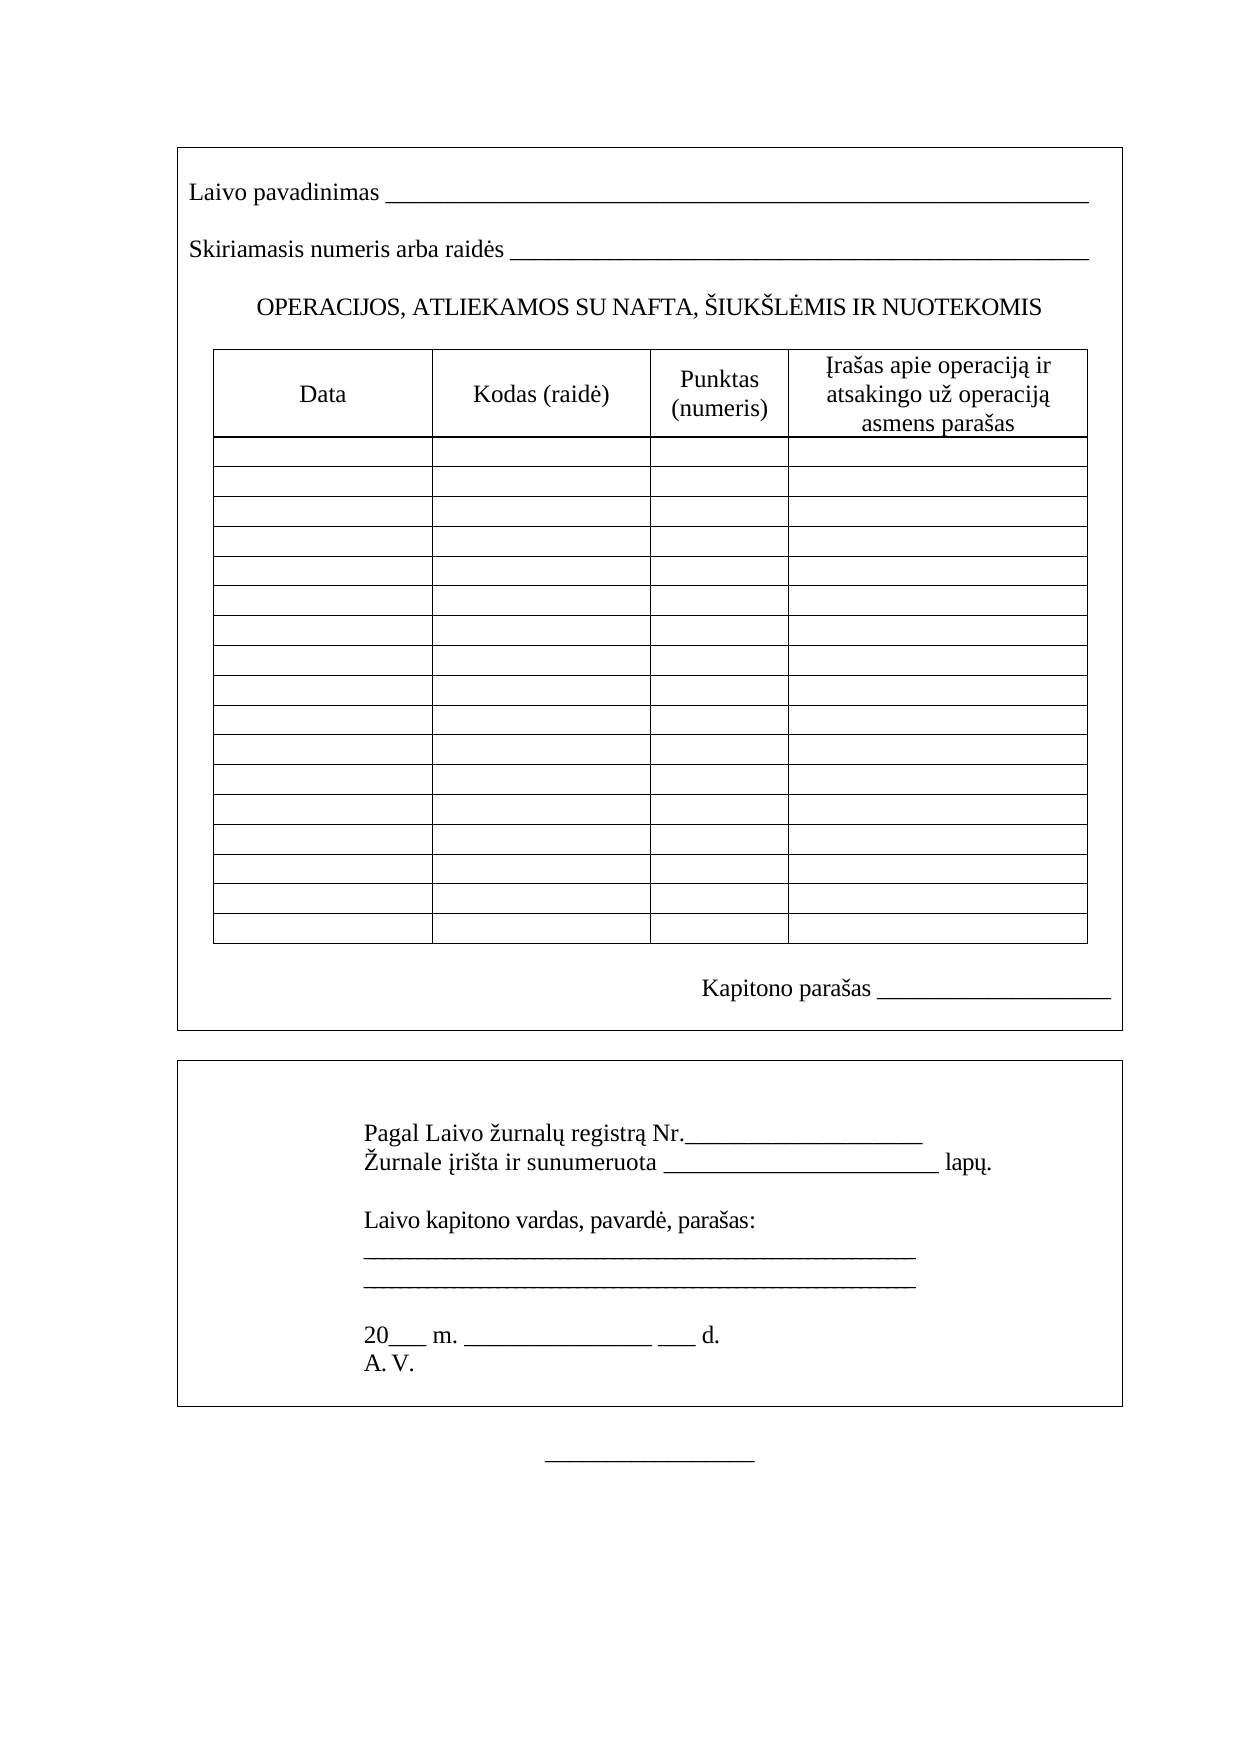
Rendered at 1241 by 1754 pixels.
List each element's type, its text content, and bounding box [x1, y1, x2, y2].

table_cell [214, 646, 432, 675]
table_cell [651, 438, 788, 466]
table_cell [1088, 705, 1122, 734]
table_cell [178, 824, 213, 853]
table_cell [433, 646, 650, 675]
table_cell [214, 795, 432, 824]
table_cell [1088, 854, 1122, 883]
table_cell [433, 557, 650, 585]
table_cell [178, 466, 213, 496]
table_cell [178, 526, 213, 556]
table_cell [433, 706, 650, 734]
table_cell [178, 645, 213, 675]
table_cell [433, 527, 650, 556]
table_cell [651, 497, 788, 526]
table_cell [433, 438, 650, 466]
table_cell [789, 795, 1087, 824]
table_cell [433, 825, 650, 853]
table_cell [651, 616, 788, 645]
table_cell [789, 914, 1087, 943]
table_cell [214, 914, 432, 943]
table_cell [789, 586, 1087, 615]
table_cell [1088, 436, 1122, 466]
table_cell [214, 765, 432, 794]
table_cell [214, 735, 432, 764]
table_cell [214, 825, 432, 853]
table_cell [789, 676, 1087, 704]
table_cell [178, 436, 213, 466]
table_cell [433, 735, 650, 764]
table_cell [1088, 615, 1122, 645]
table_cell [1088, 824, 1122, 853]
table_cell [214, 467, 432, 496]
table_cell [178, 764, 213, 794]
table_cell [1088, 556, 1122, 585]
table_cell [1088, 349, 1122, 436]
table_cell [789, 467, 1087, 496]
table_cell [178, 556, 213, 585]
table_cell [789, 825, 1087, 853]
table_header Laivo pavadinimas Skiriamasis numeris arba raidės OPERACIJOS, ATLIEKAMOS SU NAFTA, ŠIUKŠLĖMIS IR NUOTEKOMIS [178, 148, 1122, 349]
table_cell [789, 884, 1087, 913]
table_cell [433, 765, 650, 794]
table_cell [789, 438, 1087, 466]
table_cell [651, 735, 788, 764]
table_cell [178, 675, 213, 704]
table_cell [214, 557, 432, 585]
table_cell [651, 586, 788, 615]
table_cell [651, 557, 788, 585]
table_cell [433, 616, 650, 645]
table_cell [178, 913, 213, 943]
table_cell [433, 467, 650, 496]
table_cell [178, 705, 213, 734]
text _________________ [177, 1436, 1122, 1464]
table_cell [433, 914, 650, 943]
table_cell [651, 795, 788, 824]
table_cell [178, 615, 213, 645]
table_cell [433, 795, 650, 824]
table_cell [789, 527, 1087, 556]
table_cell [214, 616, 432, 645]
table_cell [214, 676, 432, 704]
table_cell Punktas (numeris) [651, 350, 788, 436]
table_cell [178, 349, 213, 436]
table_cell [1088, 675, 1122, 704]
table_cell [1088, 526, 1122, 556]
table_cell [789, 616, 1087, 645]
table_cell [178, 794, 213, 824]
table_cell [1088, 645, 1122, 675]
table_cell [1088, 585, 1122, 615]
table_cell [178, 585, 213, 615]
table_cell [789, 765, 1087, 794]
table_cell [651, 765, 788, 794]
table_cell [214, 884, 432, 913]
table_cell [433, 855, 650, 883]
table_cell [1088, 764, 1122, 794]
table_cell [1088, 794, 1122, 824]
table_header Pagal Laivo žurnalų registrą Nr.___________________ Žurnale įrišta ir sunumeruota ______________________ lapų. Laivo kapitono vardas, pavardė, parašas: ______________________________________________________________ ______________________________________________________________ 20___ m. _______________ ___ d. A. V. [178, 1061, 1122, 1406]
table_cell [789, 646, 1087, 675]
table_cell [651, 646, 788, 675]
table_cell [789, 497, 1087, 526]
table_cell [214, 706, 432, 734]
table_cell [651, 884, 788, 913]
table_cell [789, 735, 1087, 764]
table_cell [651, 467, 788, 496]
table_cell [789, 557, 1087, 585]
table_cell Įrašas apie operaciją ir atsakingo už operaciją asmens parašas [789, 350, 1087, 436]
table_cell [651, 825, 788, 853]
table_cell [178, 854, 213, 883]
table_cell [1088, 466, 1122, 496]
table_cell [789, 855, 1087, 883]
table_cell [1088, 734, 1122, 764]
table_cell [433, 497, 650, 526]
table_cell [651, 706, 788, 734]
table_cell [789, 706, 1087, 734]
table_cell [178, 883, 213, 913]
table_cell [1088, 496, 1122, 526]
table_cell [1088, 883, 1122, 913]
table_cell [651, 676, 788, 704]
table_cell [214, 586, 432, 615]
table_cell Data [214, 350, 432, 436]
table_cell [651, 914, 788, 943]
table_cell Kodas (raidė) [433, 350, 650, 436]
table_cell [433, 676, 650, 704]
table_cell [1088, 913, 1122, 943]
table_cell [651, 855, 788, 883]
table_cell [214, 497, 432, 526]
table_cell Kapitono parašas ___________________ [178, 943, 1122, 1030]
table_cell [178, 496, 213, 526]
table_cell [214, 855, 432, 883]
table_cell [178, 734, 213, 764]
table_cell [651, 527, 788, 556]
table_cell [214, 527, 432, 556]
table_cell [214, 438, 432, 466]
table_cell [433, 586, 650, 615]
table_cell [433, 884, 650, 913]
